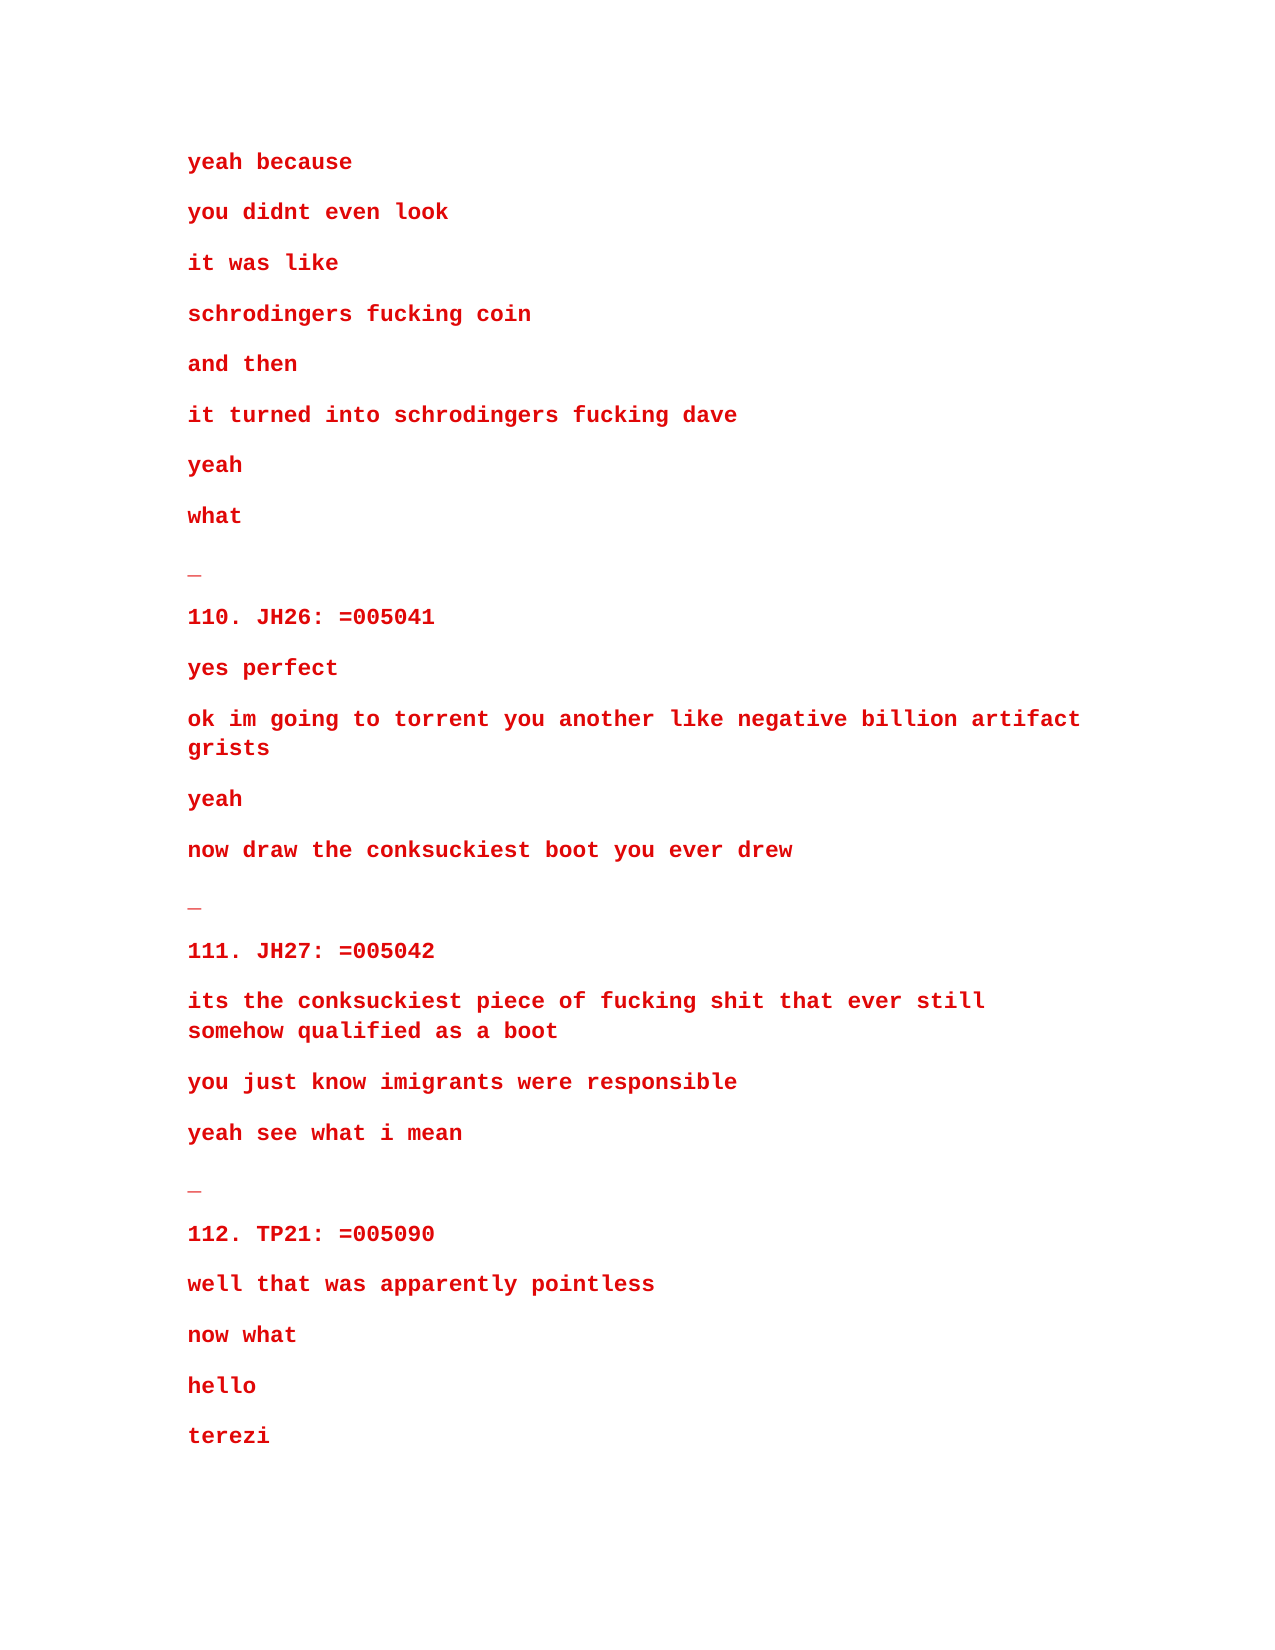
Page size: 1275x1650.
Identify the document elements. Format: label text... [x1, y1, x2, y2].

text you just know imigrants were responsible [187, 1070, 1087, 1096]
text yeah [187, 454, 1087, 480]
text what [187, 504, 1087, 530]
text 111. JH27: =005042 [187, 939, 1087, 965]
text _ [187, 555, 1087, 581]
text yeah see what i mean [187, 1121, 1087, 1147]
text terezi [187, 1424, 1087, 1451]
text it was like [187, 251, 1087, 277]
text 110. JH26: =005041 [187, 606, 1087, 632]
text yeah [187, 787, 1087, 813]
text now what [187, 1323, 1087, 1349]
text _ [187, 888, 1087, 914]
text _ [187, 1171, 1087, 1197]
text ok im going to torrent you another like negative billion artifact grists [187, 707, 1087, 763]
text well that was apparently pointless [187, 1273, 1087, 1299]
text now draw the conksuckiest boot you ever drew [187, 838, 1087, 864]
text and then [187, 352, 1087, 378]
text yes perfect [187, 656, 1087, 682]
text schrodingers fucking coin [187, 302, 1087, 328]
text it turned into schrodingers fucking dave [187, 403, 1087, 429]
text you didnt even look [187, 201, 1087, 227]
text its the conksuckiest piece of fucking shit that ever still somehow qualified as a boot [187, 990, 1087, 1046]
text hello [187, 1374, 1087, 1400]
text yeah because [187, 150, 1087, 176]
text 112. TP21: =005090 [187, 1222, 1087, 1248]
